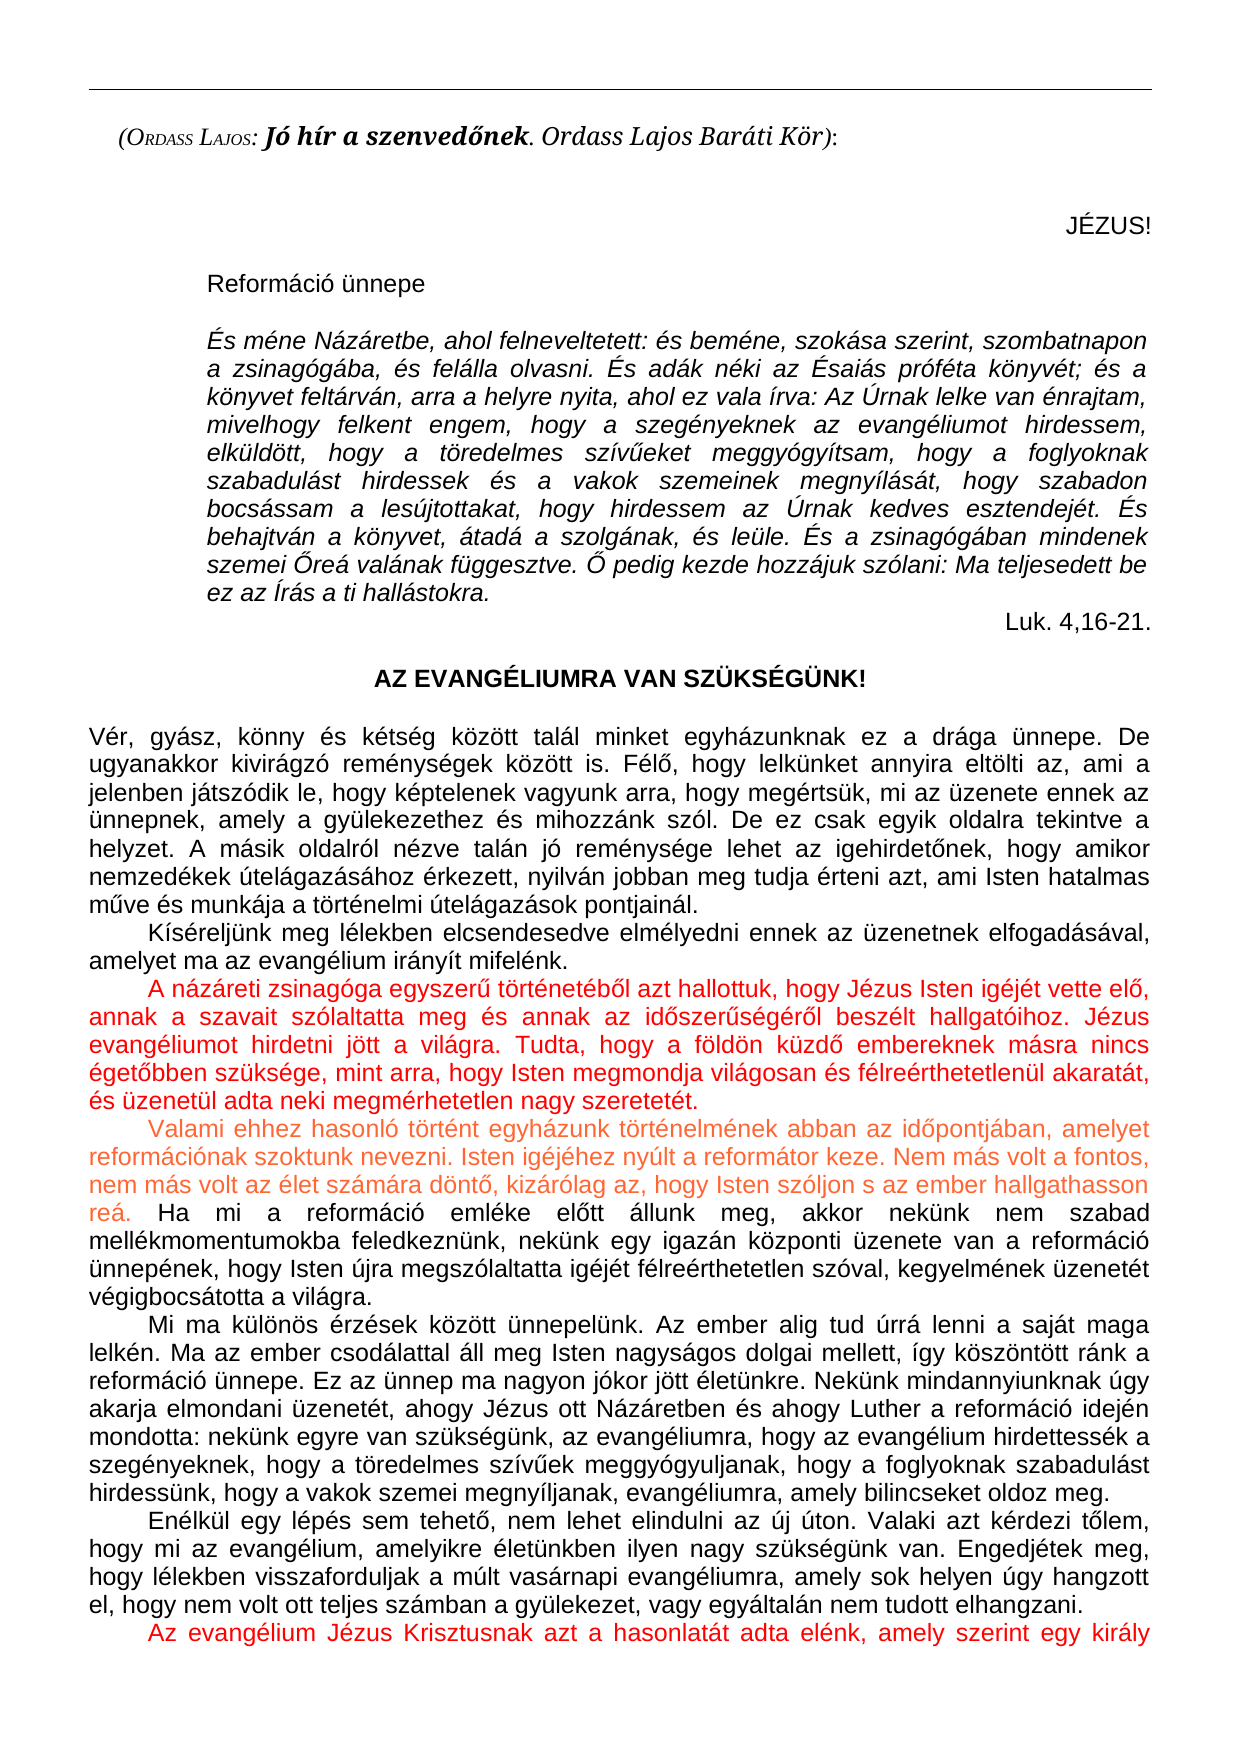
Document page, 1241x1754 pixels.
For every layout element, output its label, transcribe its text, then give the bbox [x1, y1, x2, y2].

text JÉZUS! [88, 212, 1152, 240]
text Luk. 4,16-21. [207, 607, 1152, 635]
text Kíséreljünk meg lélekben elcsendesedve elmélyedni ennek az üzenetnek elfogadásával, amelyet ma az evangélium irányít mifelénk. [88, 918, 1152, 974]
text Az evangélium Jézus Krisztusnak azt a hasonlatát adta elénk, amely szerint egy király [88, 1619, 1152, 1647]
text Reformáció ünnepe [207, 269, 1152, 297]
text Mi ma különös érzések között ünnepelünk. Az ember alig tud úrrá lenni a saját maga lelkén. Ma az ember csodálattal áll meg Isten nagyságos dolgai mellett, így köszöntött ránk a reformáció ünnepe. Ez az ünnep ma nagyon jókor jött életünkre. Nekünk mindannyiunknak úgy akarja elmondani üzenetét, ahogy Jézus ott Názáretben és ahogy Luther a reformáció idején mondotta: nekünk egyre van szükségünk, az evangéliumra, hogy az evangélium hirdettessék a szegényeknek, hogy a töredelmes szívűek meggyógyuljanak, hogy a foglyoknak szabadulást hirdessünk, hogy a vakok szemei megnyíljanak, evangéliumra, amely bilincseket oldoz meg. [88, 1311, 1152, 1507]
text (Ordass Lajos: Jó hír a szenvedőnek. Ordass Lajos Baráti Kör): [88, 90, 1152, 182]
text A názáreti zsinagóga egyszerű történetéből azt hallottuk, hogy Jézus Isten igéjét vette elő, annak a szavait szólaltatta meg és annak az időszerűségéről beszélt hallgatóihoz. Jézus evangéliumot hirdetni jött a világra. Tudta, hogy a földön küzdő embereknek másra nincs égetőbben szüksége, mint arra, hogy Isten megmondja világosan és félreérthetetlenül akaratát, és üzenetül adta neki megmérhetetlen nagy szeretetét. [88, 974, 1152, 1114]
text AZ EVANGÉLIUMRA VAN SZÜKSÉGÜNK! [88, 665, 1152, 693]
text Vér, gyász, könny és kétség között talál minket egyházunknak ez a drága ünnepe. De ugyanakkor kivirágzó reménységek között is. Félő, hogy lelkünket annyira eltölti az, ami a jelenben játszódik le, hogy képtelenek vagyunk arra, hogy megértsük, mi az üzenete ennek az ünnepnek, amely a gyülekezethez és mihozzánk szól. De ez csak egyik oldalra tekintve a helyzet. A másik oldalról nézve talán jó reménysége lehet az igehirdetőnek, hogy amikor nemzedékek útelágazásához érkezett, nyilván jobban meg tudja érteni azt, ami Isten hatalmas műve és munkája a történelmi útelágazások pontjainál. [88, 722, 1152, 918]
text Enélkül egy lépés sem tehető, nem lehet elindulni az új úton. Valaki azt kérdezi tőlem, hogy mi az evangélium, amelyikre életünkben ilyen nagy szükségünk van. Engedjétek meg, hogy lélekben visszaforduljak a múlt vasárnapi evangéliumra, amely sok helyen úgy hangzott el, hogy nem volt ott teljes számban a gyülekezet, vagy egyáltalán nem tudott elhangzani. [88, 1507, 1152, 1619]
text Valami ehhez hasonló történt egyházunk történelmének abban az időpontjában, amelyet reformációnak szoktunk nevezni. Isten igéjéhez nyúlt a reformátor keze. Nem más volt a fontos, nem más volt az élet számára döntő, kizárólag az, hogy Isten szóljon s az ember hallgathasson reá. Ha mi a reformáció emléke előtt állunk meg, akkor nekünk nem szabad mellékmomentumokba feledkeznünk, nekünk egy igazán központi üzenete van a reformáció ünnepének, hogy Isten újra megszólaltatta igéjét félreérthetetlen szóval, kegyelmének üzenetét végigbocsátotta a világra. [88, 1114, 1152, 1311]
text És méne Názáretbe, ahol felneveltetett: és beméne, szokása szerint, szombatnapon a zsinagógába, és felálla olvasni. És adák néki az Ésaiás próféta könyvét; és a könyvet feltárván, arra a helyre nyita, ahol ez vala írva: Az Úrnak lelke van énrajtam, mivelhogy felkent engem, hogy a szegényeknek az evangéliumot hirdessem, elküldött, hogy a töredelmes szívűeket meggyógyítsam, hogy a foglyoknak szabadulást hirdessek és a vakok szemeinek megnyílását, hogy szabadon bocsássam a lesújtottakat, hogy hirdessem az Úrnak kedves esztendejét. És behajtván a könyvet, átadá a szolgának, és leüle. És a zsinagógában mindenek szemei Őreá valának függesztve. Ő pedig kezde hozzájuk szólani: Ma teljesedett be ez az Írás a ti hallástokra. [207, 327, 1152, 607]
